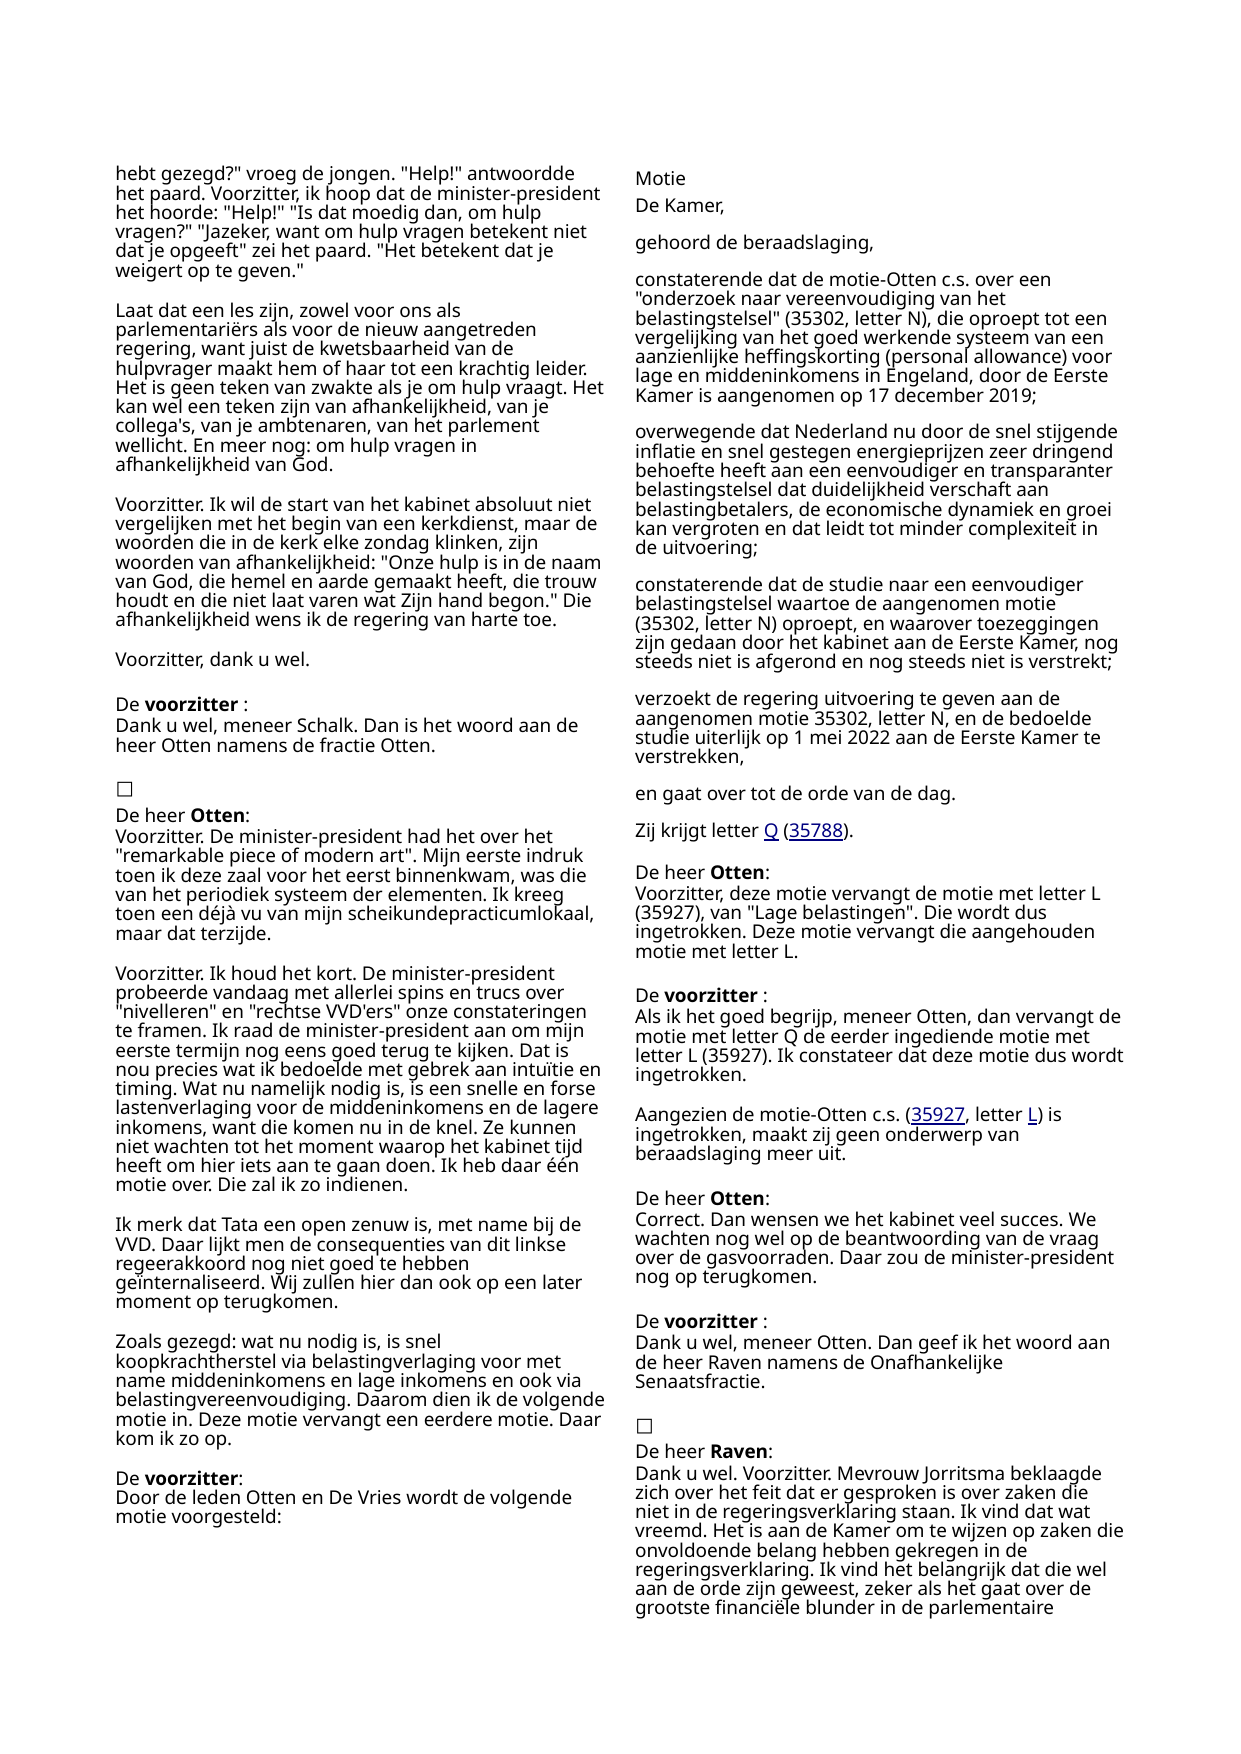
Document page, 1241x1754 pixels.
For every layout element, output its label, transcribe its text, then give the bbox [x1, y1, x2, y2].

text constaterende dat de studie naar een eenvoudiger belastingstelsel waartoe de aangenomen motie (35302, letter N) oproept, en waarover toezeggingen zijn gedaan door het kabinet aan de Eerste Kamer, nog steeds niet is afgerond en nog steeds niet is verstrekt; [635, 576, 1125, 672]
text Voorzitter, dank u wel. [115, 651, 605, 671]
text overwegende dat Nederland nu door de snel stijgende inflatie en snel gestegen energieprijzen zeer dringend behoefte heeft aan een eenvoudiger en transparanter belastingstelsel dat duidelijkheid verschaft aan belastingbetalers, de economische dynamiek en groei kan vergroten en dat leidt tot minder complexiteit in de uitvoering; [635, 423, 1125, 558]
text Motie [635, 165, 1125, 191]
text De voorzitter : [635, 1309, 1125, 1334]
text De heer Otten: [115, 802, 605, 828]
text Door de leden Otten en De Vries wordt de volgende motie voorgesteld: [115, 1489, 605, 1528]
text Voorzitter. De minister-president had het over het "remarkable piece of modern art". Mijn eerste indruk toen ik deze zaal voor het eerst binnenkwam, was die van het periodiek systeem der elementen. Ik kreeg toen een déjà vu van mijn scheikundepracticumlokaal, maar dat terzijde. [115, 828, 605, 944]
text verzoekt de regering uitvoering te geven aan de aangenomen motie 35302, letter N, en de bedoelde studie uiterlijk op 1 mei 2022 aan de Eerste Kamer te verstrekken, [635, 690, 1125, 767]
text Voorzitter. Ik wil de start van het kabinet absoluut niet vergelijken met het begin van een kerkdienst, maar de woorden die in de kerk elke zondag klinken, zijn woorden van afhankelijkheid: "Onze hulp is in de naam van God, die hemel en aarde gemaakt heeft, die trouw houdt en die niet laat varen wat Zijn hand begon." Die afhankelijkheid wens ik de regering van harte toe. [115, 496, 605, 631]
text Ik merk dat Tata een open zenuw is, met name bij de VVD. Daar lijkt men de consequenties van dit linkse regeerakkoord nog niet goed te hebben geïnternaliseerd. Wij zullen hier dan ook op een later moment op terugkomen. [115, 1216, 605, 1313]
text De heer Raven: [635, 1439, 1125, 1464]
text Dank u wel. Voorzitter. Mevrouw Jorritsma beklaagde zich over het feit dat er gesproken is over zaken die niet in de regeringsverklaring staan. Ik vind dat wat vreemd. Het is aan de Kamer om te wijzen op zaken die onvoldoende belang hebben gekregen in de regeringsverklaring. Ik vind het belangrijk dat die wel aan de orde zijn geweest, zeker als het gaat over de grootste financiële blunder in de parlementaire [635, 1464, 1125, 1619]
text De heer Otten: [635, 1185, 1125, 1211]
text Laat dat een les zijn, zowel voor ons als parlementariërs als voor de nieuw aangetreden regering, want juist de kwetsbaarheid van de hulpvrager maakt hem of haar tot een krachtig leider. Het is geen teken van zwakte als je om hulp vraagt. Het kan wel een teken zijn van afhankelijkheid, van je collega's, van je ambtenaren, van het parlement wellicht. En meer nog: om hulp vragen in afhankelijkheid van God. [115, 302, 605, 475]
text De voorzitter : [635, 983, 1125, 1008]
text De voorzitter : [115, 692, 605, 717]
text gehoord de beraadslaging, [635, 234, 1125, 253]
text ⬜ [635, 1413, 1125, 1439]
text Aangezien de motie-Otten c.s. (35927, letter L) is ingetrokken, maakt zij geen onderwerp van beraadslaging meer uit. [635, 1106, 1125, 1164]
text Voorzitter. Ik houd het kort. De minister-president probeerde vandaag met allerlei spins en trucs over "nivelleren" en "rechtse VVD'ers" onze constateringen te framen. Ik raad de minister-president aan om mijn eerste termijn nog eens goed terug te kijken. Dat is nou precies wat ik bedoelde met gebrek aan intuïtie en timing. Wat nu namelijk nodig is, is een snelle en forse lastenverlaging voor de middeninkomens en de lagere inkomens, want die komen nu in de knel. Ze kunnen niet wachten tot het moment waarop het kabinet tijd heeft om hier iets aan te gaan doen. Ik heb daar één motie over. Die zal ik zo indienen. [115, 964, 605, 1196]
text De voorzitter: [115, 1470, 605, 1489]
text constaterende dat de motie-Otten c.s. over een "onderzoek naar vereenvoudiging van het belastingstelsel" (35302, letter N), die oproept tot een vergelijking van het goed werkende systeem van een aanzienlijke heffingskorting (personal allowance) voor lage en middeninkomens in Engeland, door de Eerste Kamer is aangenomen op 17 december 2019; [635, 271, 1125, 406]
text ⬜ [115, 777, 605, 802]
text Dank u wel, meneer Schalk. Dan is het woord aan de heer Otten namens de fractie Otten. [115, 717, 605, 756]
text Correct. Dan wensen we het kabinet veel succes. We wachten nog wel op de beantwoording van de vraag over de gasvoorraden. Daar zou de minister-president nog op terugkomen. [635, 1211, 1125, 1288]
text hebt gezegd?" vroeg de jongen. "Help!" antwoordde het paard. Voorzitter, ik hoop dat de minister-president het hoorde: "Help!" "Is dat moedig dan, om hulp vragen?" "Jazeker, want om hulp vragen betekent niet dat je opgeeft" zei het paard. "Het betekent dat je weigert op te geven." [115, 165, 605, 281]
text Voorzitter, deze motie vervangt de motie met letter L (35927), van "Lage belastingen". Die wordt dus ingetrokken. Deze motie vervangt die aangehouden motie met letter L. [635, 885, 1125, 962]
text Als ik het goed begrijp, meneer Otten, dan vervangt de motie met letter Q de eerder ingediende motie met letter L (35927). Ik constateer dat deze motie dus wordt ingetrokken. [635, 1008, 1125, 1086]
text en gaat over tot de orde van de dag. [635, 785, 1125, 804]
text De heer Otten: [635, 859, 1125, 885]
text Zoals gezegd: wat nu nodig is, is snel koopkrachtherstel via belastingverlaging voor met name middeninkomens en lage inkomens en ook via belastingvereenvoudiging. Daarom dien ik de volgende motie in. Deze motie vervangt een eerdere motie. Daar kom ik zo op. [115, 1333, 605, 1449]
text Zij krijgt letter Q (35788). [635, 822, 1125, 841]
text Dank u wel, meneer Otten. Dan geef ik het woord aan de heer Raven namens de Onafhankelijke Senaatsfractie. [635, 1334, 1125, 1392]
text De Kamer, [635, 197, 1125, 216]
